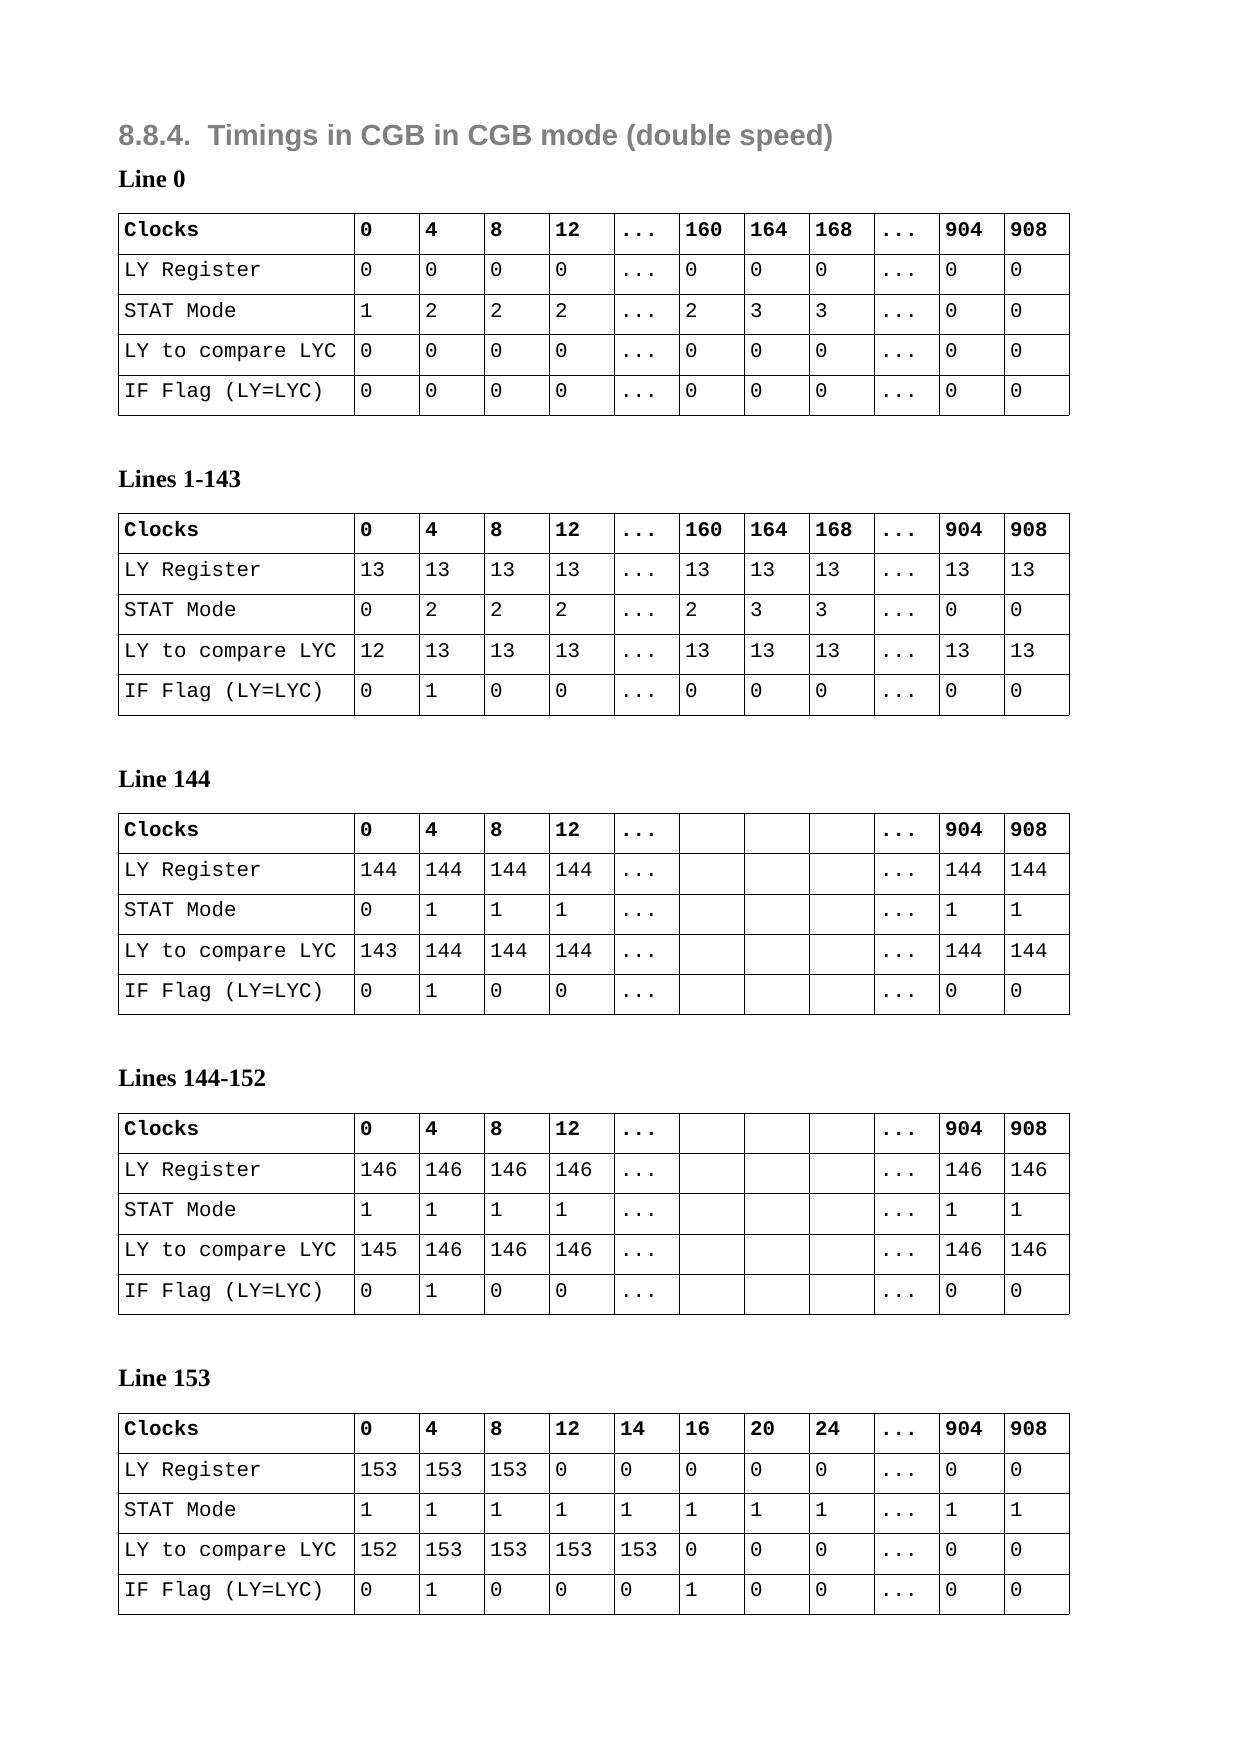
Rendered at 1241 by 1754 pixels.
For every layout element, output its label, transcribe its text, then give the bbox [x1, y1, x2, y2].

table_cell 144 [1005, 854, 1069, 893]
table_cell 0 [1005, 1534, 1069, 1574]
table_cell ... [615, 635, 679, 674]
table_cell ... [615, 554, 679, 594]
table_cell 13 [1005, 554, 1069, 594]
table_header 160 [680, 514, 744, 553]
table_cell 0 [355, 376, 419, 415]
table_header 4 [420, 814, 484, 853]
table_cell ... [875, 335, 939, 374]
table_cell 0 [1005, 255, 1069, 294]
table_cell 0 [940, 675, 1004, 714]
table_cell [810, 895, 874, 934]
table_cell [810, 1194, 874, 1233]
table_cell ... [875, 1494, 939, 1533]
table_cell 13 [485, 635, 549, 674]
table_cell 0 [355, 1275, 419, 1314]
table_cell 0 [355, 335, 419, 374]
table_header 908 [1005, 1414, 1069, 1453]
table_cell LY to compare LYC [119, 935, 354, 974]
table_cell [680, 975, 744, 1014]
table_cell 0 [1005, 295, 1069, 334]
table_cell [680, 854, 744, 893]
table_cell ... [875, 554, 939, 594]
table_cell 146 [355, 1154, 419, 1193]
table_cell 0 [615, 1575, 679, 1614]
table_cell 0 [1005, 335, 1069, 374]
table_cell 152 [355, 1534, 419, 1574]
table_cell 2 [485, 595, 549, 634]
table_header Clocks [119, 1414, 354, 1453]
table_cell 0 [940, 1454, 1004, 1493]
table_cell IF Flag (LY=LYC) [119, 1575, 354, 1614]
table_cell 0 [810, 335, 874, 374]
table_cell ... [615, 335, 679, 374]
table_cell 1 [420, 1275, 484, 1314]
table_cell [745, 1154, 809, 1193]
table_cell IF Flag (LY=LYC) [119, 675, 354, 714]
table_cell 1 [485, 895, 549, 934]
table_cell STAT Mode [119, 895, 354, 934]
table_cell 13 [420, 554, 484, 594]
table_cell ... [615, 895, 679, 934]
table_cell 0 [420, 255, 484, 294]
table_cell 0 [745, 1575, 809, 1614]
table_cell 1 [550, 1194, 614, 1233]
table_cell 1 [1005, 895, 1069, 934]
table_cell [810, 1235, 874, 1274]
table_cell 0 [355, 675, 419, 714]
table_cell 1 [615, 1494, 679, 1533]
table_cell [680, 1275, 744, 1314]
table_header [680, 814, 744, 853]
text Lines 1-143 [118, 464, 1122, 493]
table_header 0 [355, 214, 419, 253]
table_cell 1 [485, 1194, 549, 1233]
table_cell 0 [940, 1534, 1004, 1574]
table_cell ... [615, 255, 679, 294]
table_cell 0 [810, 255, 874, 294]
table_cell ... [615, 376, 679, 415]
table_header Clocks [119, 814, 354, 853]
table_cell 146 [550, 1235, 614, 1274]
table_header Clocks [119, 1114, 354, 1153]
table_cell 0 [485, 335, 549, 374]
table_cell ... [615, 675, 679, 714]
table_cell [810, 1154, 874, 1193]
text Lines 144-152 [118, 1063, 1122, 1092]
table_cell [745, 1194, 809, 1233]
table_cell 146 [485, 1235, 549, 1274]
table_header 168 [810, 214, 874, 253]
table_cell ... [875, 255, 939, 294]
text Line 0 [118, 164, 1122, 193]
table_cell 1 [680, 1494, 744, 1533]
table_header 4 [420, 514, 484, 553]
table_cell 153 [485, 1454, 549, 1493]
text Line 153 [118, 1363, 1122, 1392]
table_cell 2 [420, 295, 484, 334]
table_cell 153 [615, 1534, 679, 1574]
table_cell IF Flag (LY=LYC) [119, 376, 354, 415]
table_cell 0 [940, 975, 1004, 1014]
table_cell 0 [680, 675, 744, 714]
table_cell ... [875, 1154, 939, 1193]
table_header ... [875, 1114, 939, 1153]
table_cell 146 [1005, 1235, 1069, 1274]
table_cell 0 [680, 335, 744, 374]
table_header [745, 1114, 809, 1153]
table_cell ... [875, 854, 939, 893]
table_cell ... [875, 1534, 939, 1574]
table_cell STAT Mode [119, 595, 354, 634]
table_cell 153 [420, 1454, 484, 1493]
table_cell 0 [355, 255, 419, 294]
table_header 8 [485, 1414, 549, 1453]
table_cell 144 [355, 854, 419, 893]
table_cell 0 [745, 335, 809, 374]
table_cell [810, 1275, 874, 1314]
table_cell 13 [940, 635, 1004, 674]
table_cell 0 [485, 1275, 549, 1314]
table_header 8 [485, 214, 549, 253]
table_cell 13 [810, 635, 874, 674]
table_cell 0 [1005, 1454, 1069, 1493]
table_header 12 [550, 814, 614, 853]
table_cell 1 [1005, 1494, 1069, 1533]
table_cell 0 [940, 255, 1004, 294]
table_cell ... [875, 895, 939, 934]
subtitle Timings in CGB in CGB mode (double speed) [118, 118, 1122, 152]
table_cell 153 [550, 1534, 614, 1574]
table_cell 143 [355, 935, 419, 974]
table_header 8 [485, 1114, 549, 1153]
table_header 12 [550, 1414, 614, 1453]
table_cell 0 [810, 675, 874, 714]
table_cell 0 [745, 376, 809, 415]
table_cell ... [875, 295, 939, 334]
table_cell 0 [940, 295, 1004, 334]
table_cell [810, 975, 874, 1014]
table_header 908 [1005, 514, 1069, 553]
table_cell 13 [745, 554, 809, 594]
table_cell LY Register [119, 554, 354, 594]
table_header 908 [1005, 1114, 1069, 1153]
table_cell 1 [420, 895, 484, 934]
table_cell LY Register [119, 854, 354, 893]
table_cell [810, 935, 874, 974]
table_cell 3 [810, 595, 874, 634]
table_cell 1 [485, 1494, 549, 1533]
table_cell 0 [680, 255, 744, 294]
table_cell [745, 935, 809, 974]
table_cell 1 [420, 1494, 484, 1533]
table_cell 13 [550, 554, 614, 594]
table_cell 0 [680, 1454, 744, 1493]
table_cell 13 [550, 635, 614, 674]
table_cell STAT Mode [119, 1194, 354, 1233]
table_cell 0 [420, 335, 484, 374]
table_cell LY to compare LYC [119, 635, 354, 674]
table_cell 13 [1005, 635, 1069, 674]
table_cell 1 [420, 1194, 484, 1233]
table_cell 145 [355, 1235, 419, 1274]
table_cell 146 [485, 1154, 549, 1193]
table_header 164 [745, 214, 809, 253]
table_cell 0 [1005, 675, 1069, 714]
table_cell 13 [420, 635, 484, 674]
table_header 0 [355, 814, 419, 853]
table_cell [810, 854, 874, 893]
table_cell ... [875, 1275, 939, 1314]
table_cell 2 [680, 595, 744, 634]
table_cell 2 [420, 595, 484, 634]
table_cell 3 [745, 595, 809, 634]
table_cell 146 [1005, 1154, 1069, 1193]
table_cell 0 [485, 376, 549, 415]
table_header ... [615, 214, 679, 253]
table_cell ... [875, 635, 939, 674]
table_cell [680, 1235, 744, 1274]
table_cell 0 [940, 1275, 1004, 1314]
table_cell 0 [355, 595, 419, 634]
table_cell 2 [680, 295, 744, 334]
table_cell 0 [355, 975, 419, 1014]
table_cell 144 [420, 854, 484, 893]
table_cell 2 [485, 295, 549, 334]
table_header 4 [420, 1414, 484, 1453]
table_cell 146 [420, 1235, 484, 1274]
table_cell 3 [745, 295, 809, 334]
table_cell 0 [550, 975, 614, 1014]
table_header 12 [550, 1114, 614, 1153]
table_cell 144 [550, 935, 614, 974]
table_cell 146 [940, 1154, 1004, 1193]
table_cell ... [875, 675, 939, 714]
table_cell 144 [420, 935, 484, 974]
table_cell ... [875, 975, 939, 1014]
table_cell 13 [485, 554, 549, 594]
table_header 16 [680, 1414, 744, 1453]
table_cell ... [875, 1194, 939, 1233]
table_cell 146 [940, 1235, 1004, 1274]
table_header Clocks [119, 214, 354, 253]
table_header 904 [940, 214, 1004, 253]
table_cell 1 [420, 1575, 484, 1614]
table_header [680, 1114, 744, 1153]
table_cell LY to compare LYC [119, 1534, 354, 1574]
table_cell 3 [810, 295, 874, 334]
table_cell 0 [485, 255, 549, 294]
table_cell 0 [615, 1454, 679, 1493]
table_cell 2 [550, 595, 614, 634]
table_cell 1 [680, 1575, 744, 1614]
table_cell 0 [745, 675, 809, 714]
table_header 160 [680, 214, 744, 253]
table_cell 0 [1005, 376, 1069, 415]
table_cell 1 [940, 895, 1004, 934]
table_cell 153 [485, 1534, 549, 1574]
table_cell STAT Mode [119, 1494, 354, 1533]
table_header ... [615, 514, 679, 553]
table_cell 0 [810, 1454, 874, 1493]
table_cell 13 [355, 554, 419, 594]
table_cell 146 [550, 1154, 614, 1193]
table_cell ... [615, 1235, 679, 1274]
table_cell LY Register [119, 255, 354, 294]
table_cell [680, 1154, 744, 1193]
table_header ... [875, 1414, 939, 1453]
table_header [810, 1114, 874, 1153]
table_cell 1 [745, 1494, 809, 1533]
table_cell ... [875, 595, 939, 634]
table_header 0 [355, 1114, 419, 1153]
table_header 904 [940, 1414, 1004, 1453]
table_cell 144 [485, 935, 549, 974]
table_cell [680, 895, 744, 934]
table_cell 0 [940, 1575, 1004, 1614]
table_cell 0 [810, 376, 874, 415]
table_cell 0 [745, 1454, 809, 1493]
table_cell LY to compare LYC [119, 335, 354, 374]
table_header 904 [940, 514, 1004, 553]
table_header 8 [485, 514, 549, 553]
table_cell 0 [355, 1575, 419, 1614]
table_cell 0 [1005, 1575, 1069, 1614]
table_cell 13 [745, 635, 809, 674]
table_header ... [875, 214, 939, 253]
table_cell 0 [550, 1575, 614, 1614]
table_cell 0 [550, 1275, 614, 1314]
table_header 4 [420, 1114, 484, 1153]
table_cell 1 [355, 295, 419, 334]
table_header 0 [355, 514, 419, 553]
table_header 904 [940, 814, 1004, 853]
table_cell 0 [1005, 975, 1069, 1014]
table_cell 1 [355, 1494, 419, 1533]
table_cell 0 [680, 376, 744, 415]
table_cell [680, 1194, 744, 1233]
table_cell 0 [940, 335, 1004, 374]
table_cell 0 [680, 1534, 744, 1574]
table_cell 144 [940, 854, 1004, 893]
table_cell 0 [940, 376, 1004, 415]
table_cell LY Register [119, 1454, 354, 1493]
table_header 164 [745, 514, 809, 553]
table_cell ... [875, 935, 939, 974]
table_cell 153 [355, 1454, 419, 1493]
table_cell 1 [420, 675, 484, 714]
table_cell 1 [420, 975, 484, 1014]
table_cell 0 [355, 895, 419, 934]
table_header [745, 814, 809, 853]
table_cell 0 [550, 675, 614, 714]
table_cell 0 [1005, 1275, 1069, 1314]
table_cell 13 [680, 635, 744, 674]
table_cell ... [615, 975, 679, 1014]
table_cell 0 [745, 255, 809, 294]
table_header 168 [810, 514, 874, 553]
table_cell 0 [940, 595, 1004, 634]
table_cell ... [615, 1275, 679, 1314]
table_cell 0 [550, 335, 614, 374]
text Line 144 [118, 764, 1122, 792]
table_header ... [615, 1114, 679, 1153]
table_header 8 [485, 814, 549, 853]
table_cell 1 [940, 1494, 1004, 1533]
table_cell 146 [420, 1154, 484, 1193]
table_cell IF Flag (LY=LYC) [119, 975, 354, 1014]
table_cell ... [615, 1194, 679, 1233]
table_header 908 [1005, 214, 1069, 253]
table_cell 0 [810, 1534, 874, 1574]
table_cell 13 [940, 554, 1004, 594]
table_header Clocks [119, 514, 354, 553]
table_cell ... [615, 935, 679, 974]
table_header 12 [550, 214, 614, 253]
table_cell 1 [355, 1194, 419, 1233]
table_cell ... [875, 1575, 939, 1614]
table_cell 153 [420, 1534, 484, 1574]
table_header 24 [810, 1414, 874, 1453]
table_header [810, 814, 874, 853]
table_cell 144 [1005, 935, 1069, 974]
table_header 0 [355, 1414, 419, 1453]
table_cell ... [875, 1235, 939, 1274]
table_cell 0 [550, 255, 614, 294]
table_header 20 [745, 1414, 809, 1453]
table_cell 13 [810, 554, 874, 594]
table_cell 144 [550, 854, 614, 893]
table_cell 2 [550, 295, 614, 334]
table_header 908 [1005, 814, 1069, 853]
table_cell STAT Mode [119, 295, 354, 334]
table_cell ... [615, 1154, 679, 1193]
table_cell 1 [550, 895, 614, 934]
table_cell [745, 975, 809, 1014]
table_cell ... [875, 376, 939, 415]
table_cell ... [875, 1454, 939, 1493]
table_cell 12 [355, 635, 419, 674]
table_cell 1 [810, 1494, 874, 1533]
table_header 904 [940, 1114, 1004, 1153]
table_cell [745, 895, 809, 934]
table_cell [745, 1235, 809, 1274]
table_header ... [875, 514, 939, 553]
table_cell 1 [550, 1494, 614, 1533]
table_header ... [875, 814, 939, 853]
table_cell LY to compare LYC [119, 1235, 354, 1274]
table_cell [680, 935, 744, 974]
table_header 12 [550, 514, 614, 553]
table_cell 0 [810, 1575, 874, 1614]
table_cell ... [615, 295, 679, 334]
table_cell ... [615, 854, 679, 893]
table_cell IF Flag (LY=LYC) [119, 1275, 354, 1314]
table_header ... [615, 814, 679, 853]
table_cell LY Register [119, 1154, 354, 1193]
table_cell [745, 854, 809, 893]
table_cell 0 [485, 675, 549, 714]
table_cell 144 [485, 854, 549, 893]
table_cell 1 [1005, 1194, 1069, 1233]
table_cell 0 [745, 1534, 809, 1574]
table_cell 0 [1005, 595, 1069, 634]
table_cell ... [615, 595, 679, 634]
table_cell 0 [485, 1575, 549, 1614]
table_cell 0 [550, 376, 614, 415]
table_cell 0 [485, 975, 549, 1014]
table_cell 144 [940, 935, 1004, 974]
table_cell 0 [420, 376, 484, 415]
table_cell 0 [550, 1454, 614, 1493]
table_cell [745, 1275, 809, 1314]
table_header 14 [615, 1414, 679, 1453]
table_header 4 [420, 214, 484, 253]
table_cell 1 [940, 1194, 1004, 1233]
table_cell 13 [680, 554, 744, 594]
